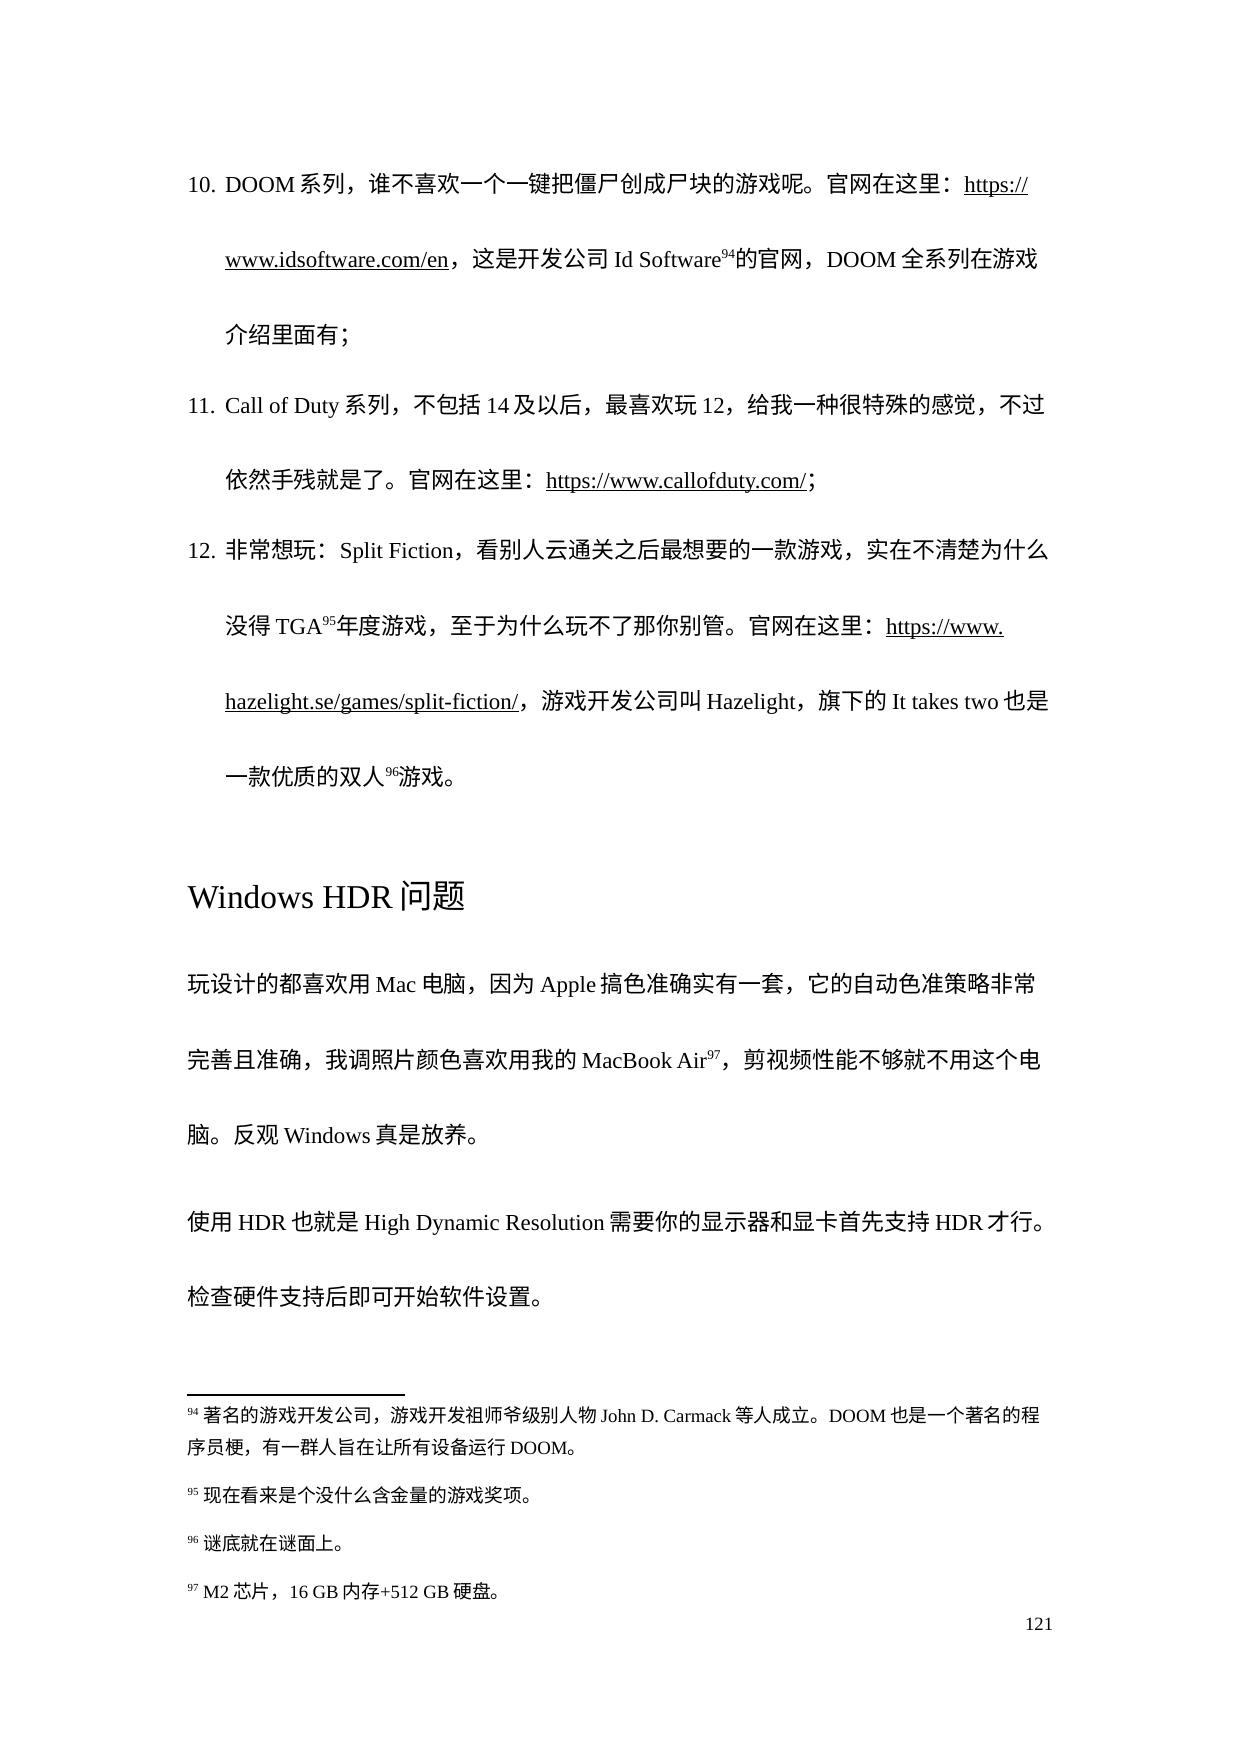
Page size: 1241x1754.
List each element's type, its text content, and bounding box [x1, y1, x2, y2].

text 使用HDR也就是High Dynamic Resolution需要你的显示器和显卡首先支持HDR才行。检查硬件支持后即可开始软件设置。 [187, 1188, 1053, 1328]
list 著名的游戏开发公司，游戏开发祖师爷级别人物John D. Carmack等人成立。DOOM也是一个著名的程序员梗，有一群人旨在让所有设备运行DOOM。 [187, 1401, 1053, 1459]
text 玩设计的都喜欢用Mac电脑，因为Apple搞色准确实有一套，它的自动色准策略非常完善且准确，我调照片颜色喜欢用我的MacBook Air，剪视频性能不够就不用这个电脑。反观Windows真是放养。 [187, 951, 1053, 1166]
list 谜底就在谜面上。 [187, 1529, 1053, 1556]
text M2芯片，16 GB内存+512 GB硬盘。 [187, 1577, 1053, 1604]
subtitle Windows HDR问题 [187, 862, 1053, 927]
list Call of Duty系列，不包括14及以后，最喜欢玩12，给我一种很特殊的感觉，不过依然手残就是了。官网在这里：https://www.callofduty.com/； [187, 371, 1053, 511]
list 非常想玩：Split Fiction，看别人云通关之后最想要的一款游戏，实在不清楚为什么没得TGA年度游戏，至于为什么玩不了那你别管。官网在这里：https://www. hazelight.se/games/split-fiction/，游戏开发公司叫Hazelight，旗下的It takes two也是一款优质的双人游戏。 [187, 517, 1053, 807]
list 现在看来是个没什么含金量的游戏奖项。 [187, 1481, 1053, 1508]
list DOOM系列，谁不喜欢一个一键把僵尸创成尸块的游戏呢。官网在这里：https://www.idsoftware.com/en，这是开发公司Id Software的官网，DOOM全系列在游戏介绍里面有； [187, 150, 1053, 366]
